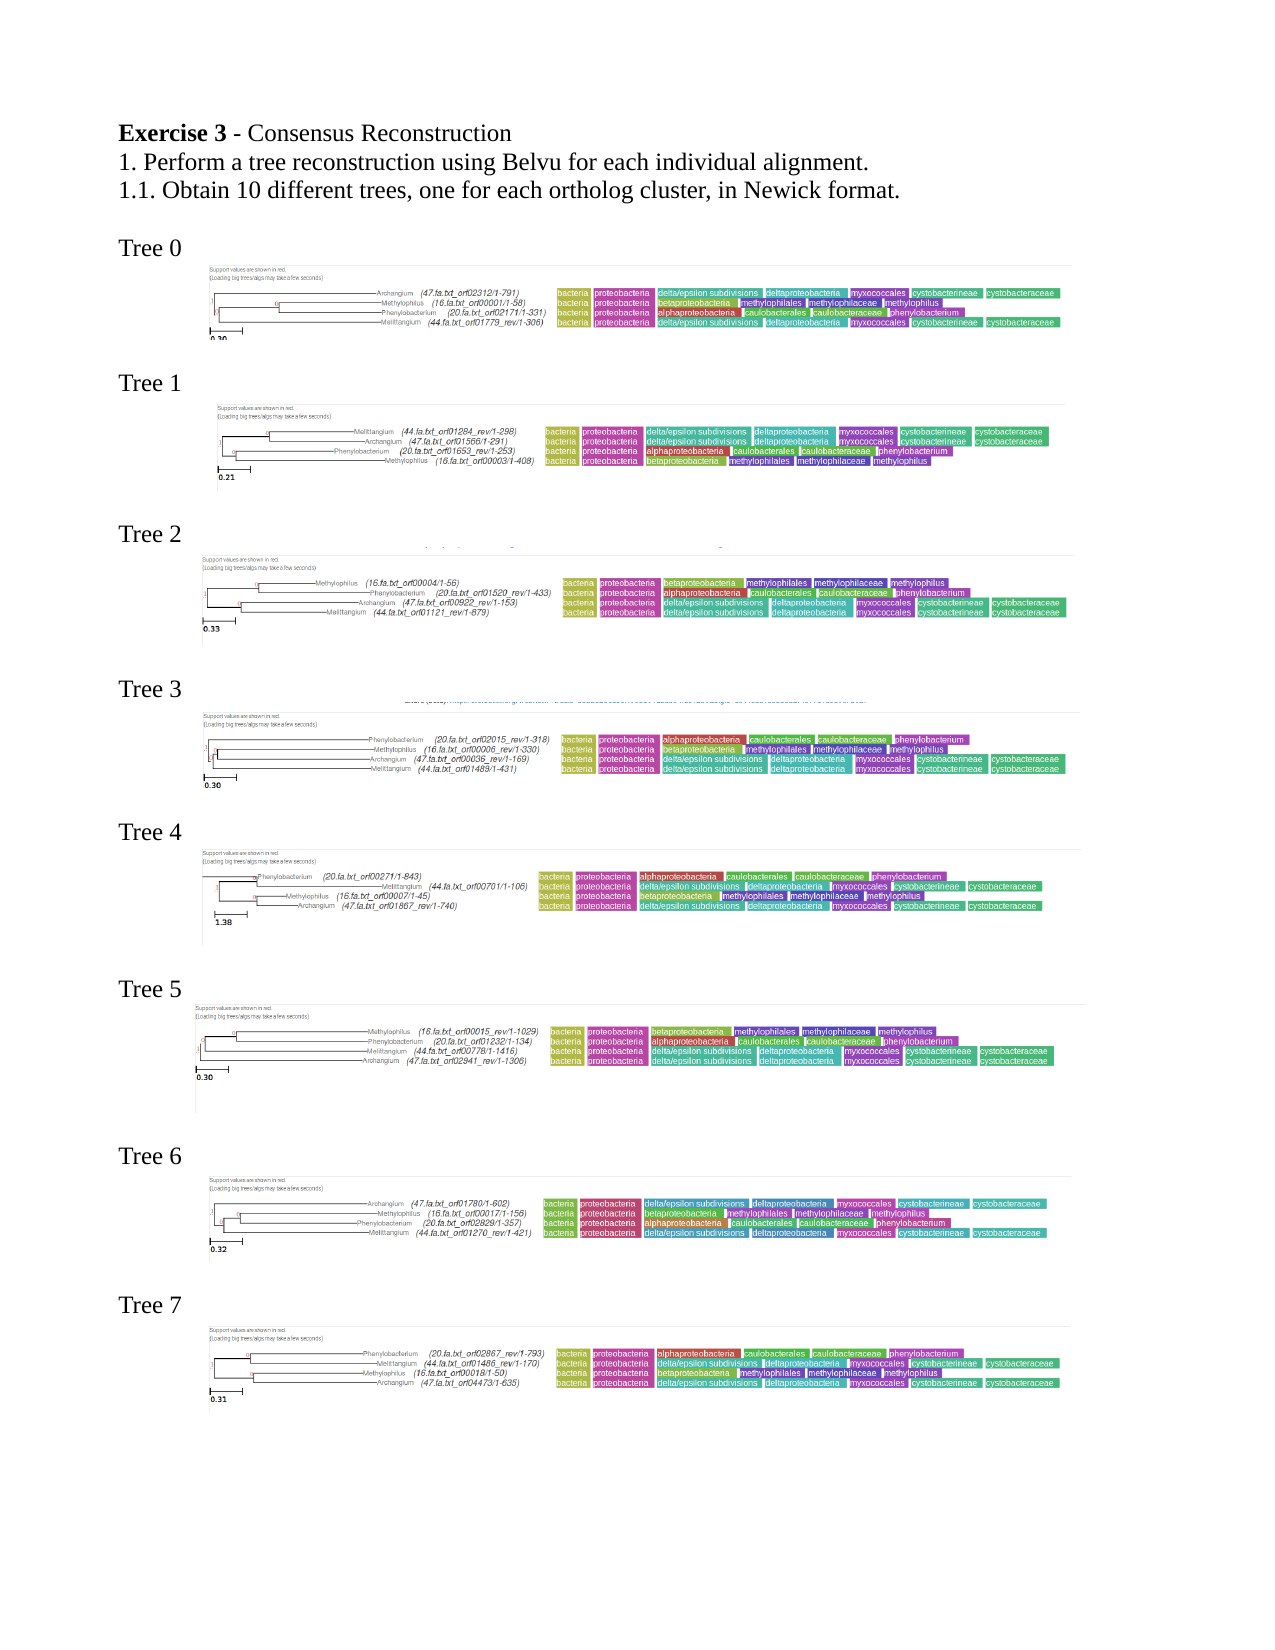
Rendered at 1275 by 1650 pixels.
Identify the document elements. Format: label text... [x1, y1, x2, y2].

text Exercise 3 - Consensus Reconstruction [118, 118, 1157, 147]
text 1. Perform a tree reconstruction using Belvu for each individual alignment. [118, 147, 1157, 176]
picture [209, 397, 1066, 484]
text Tree 6 [118, 1141, 1157, 1169]
picture [193, 845, 1082, 943]
text Tree 1 [118, 368, 1157, 397]
text Tree 4 [118, 817, 1157, 846]
text 1.1. Obtain 10 different trees, one for each ortholog cluster, in Newick format. [118, 176, 1157, 204]
picture [203, 1169, 1072, 1255]
picture [204, 1319, 1071, 1407]
text Tree 0 [118, 233, 1157, 262]
text Tree 3 [118, 674, 1157, 703]
text Tree 2 [118, 519, 1157, 547]
picture [200, 547, 1075, 640]
picture [203, 261, 1072, 332]
text Tree 5 [118, 974, 1157, 1003]
picture [189, 1003, 1086, 1113]
picture [194, 702, 1081, 780]
text Tree 7 [118, 1290, 1157, 1319]
